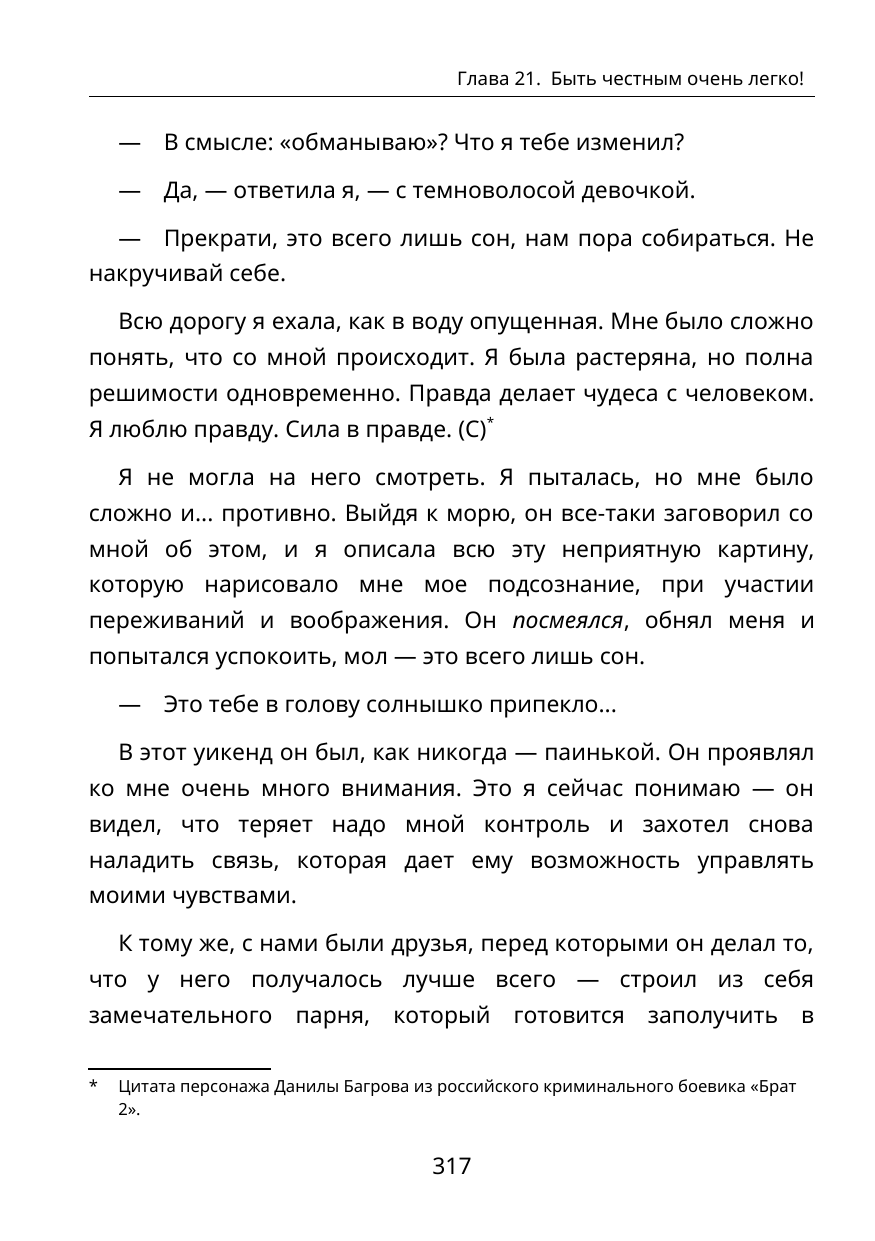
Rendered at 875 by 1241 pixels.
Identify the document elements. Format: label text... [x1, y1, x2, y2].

text Всю дорогу я ехала, как в воду опущенная. Мне было сложно понять, что со мной происходит. Я была растеряна, но полна решимости одновременно. Правда делает чудеса с человеком. Я люблю правду. Сила в правде. (С) [88, 305, 815, 444]
list Прекрати, это всего лишь сон, нам пора собираться. Не накручивай себе. [88, 221, 815, 289]
text Цитата персонажа Данилы Багрова из российского криминального боевика «Брат 2». [88, 1075, 815, 1120]
list В смысле: «обманываю»? Что я тебе изменил? [88, 126, 815, 157]
text Я не могла на него смотреть. Я пыталась, но мне было сложно и... противно. Выйдя к морю, он все-таки заговорил со мной об этом, и я описала всю эту неприятную картину, которую нарисовало мне мое подсознание, при участии переживаний и воображения. Он посмеялся, обнял меня и попытался успокоить, мол — это всего лишь сон. [88, 461, 815, 672]
list Да, — ответила я, — с темноволосой девочкой. [88, 174, 815, 205]
list Это тебе в голову солнышко припекло... [88, 688, 815, 719]
text К тому же, с нами были друзья, перед которыми он делал то, что у него получалось лучше всего — строил из себя замечательного парня, который готовится заполучить в [88, 927, 815, 1030]
text В этот уикенд он был, как никогда — паинькой. Он проявлял ко мне очень много внимания. Это я сейчас понимаю — он видел, что теряет надо мной контроль и захотел снова наладить связь, которая дает ему возможность управлять моими чувствами. [88, 736, 815, 911]
